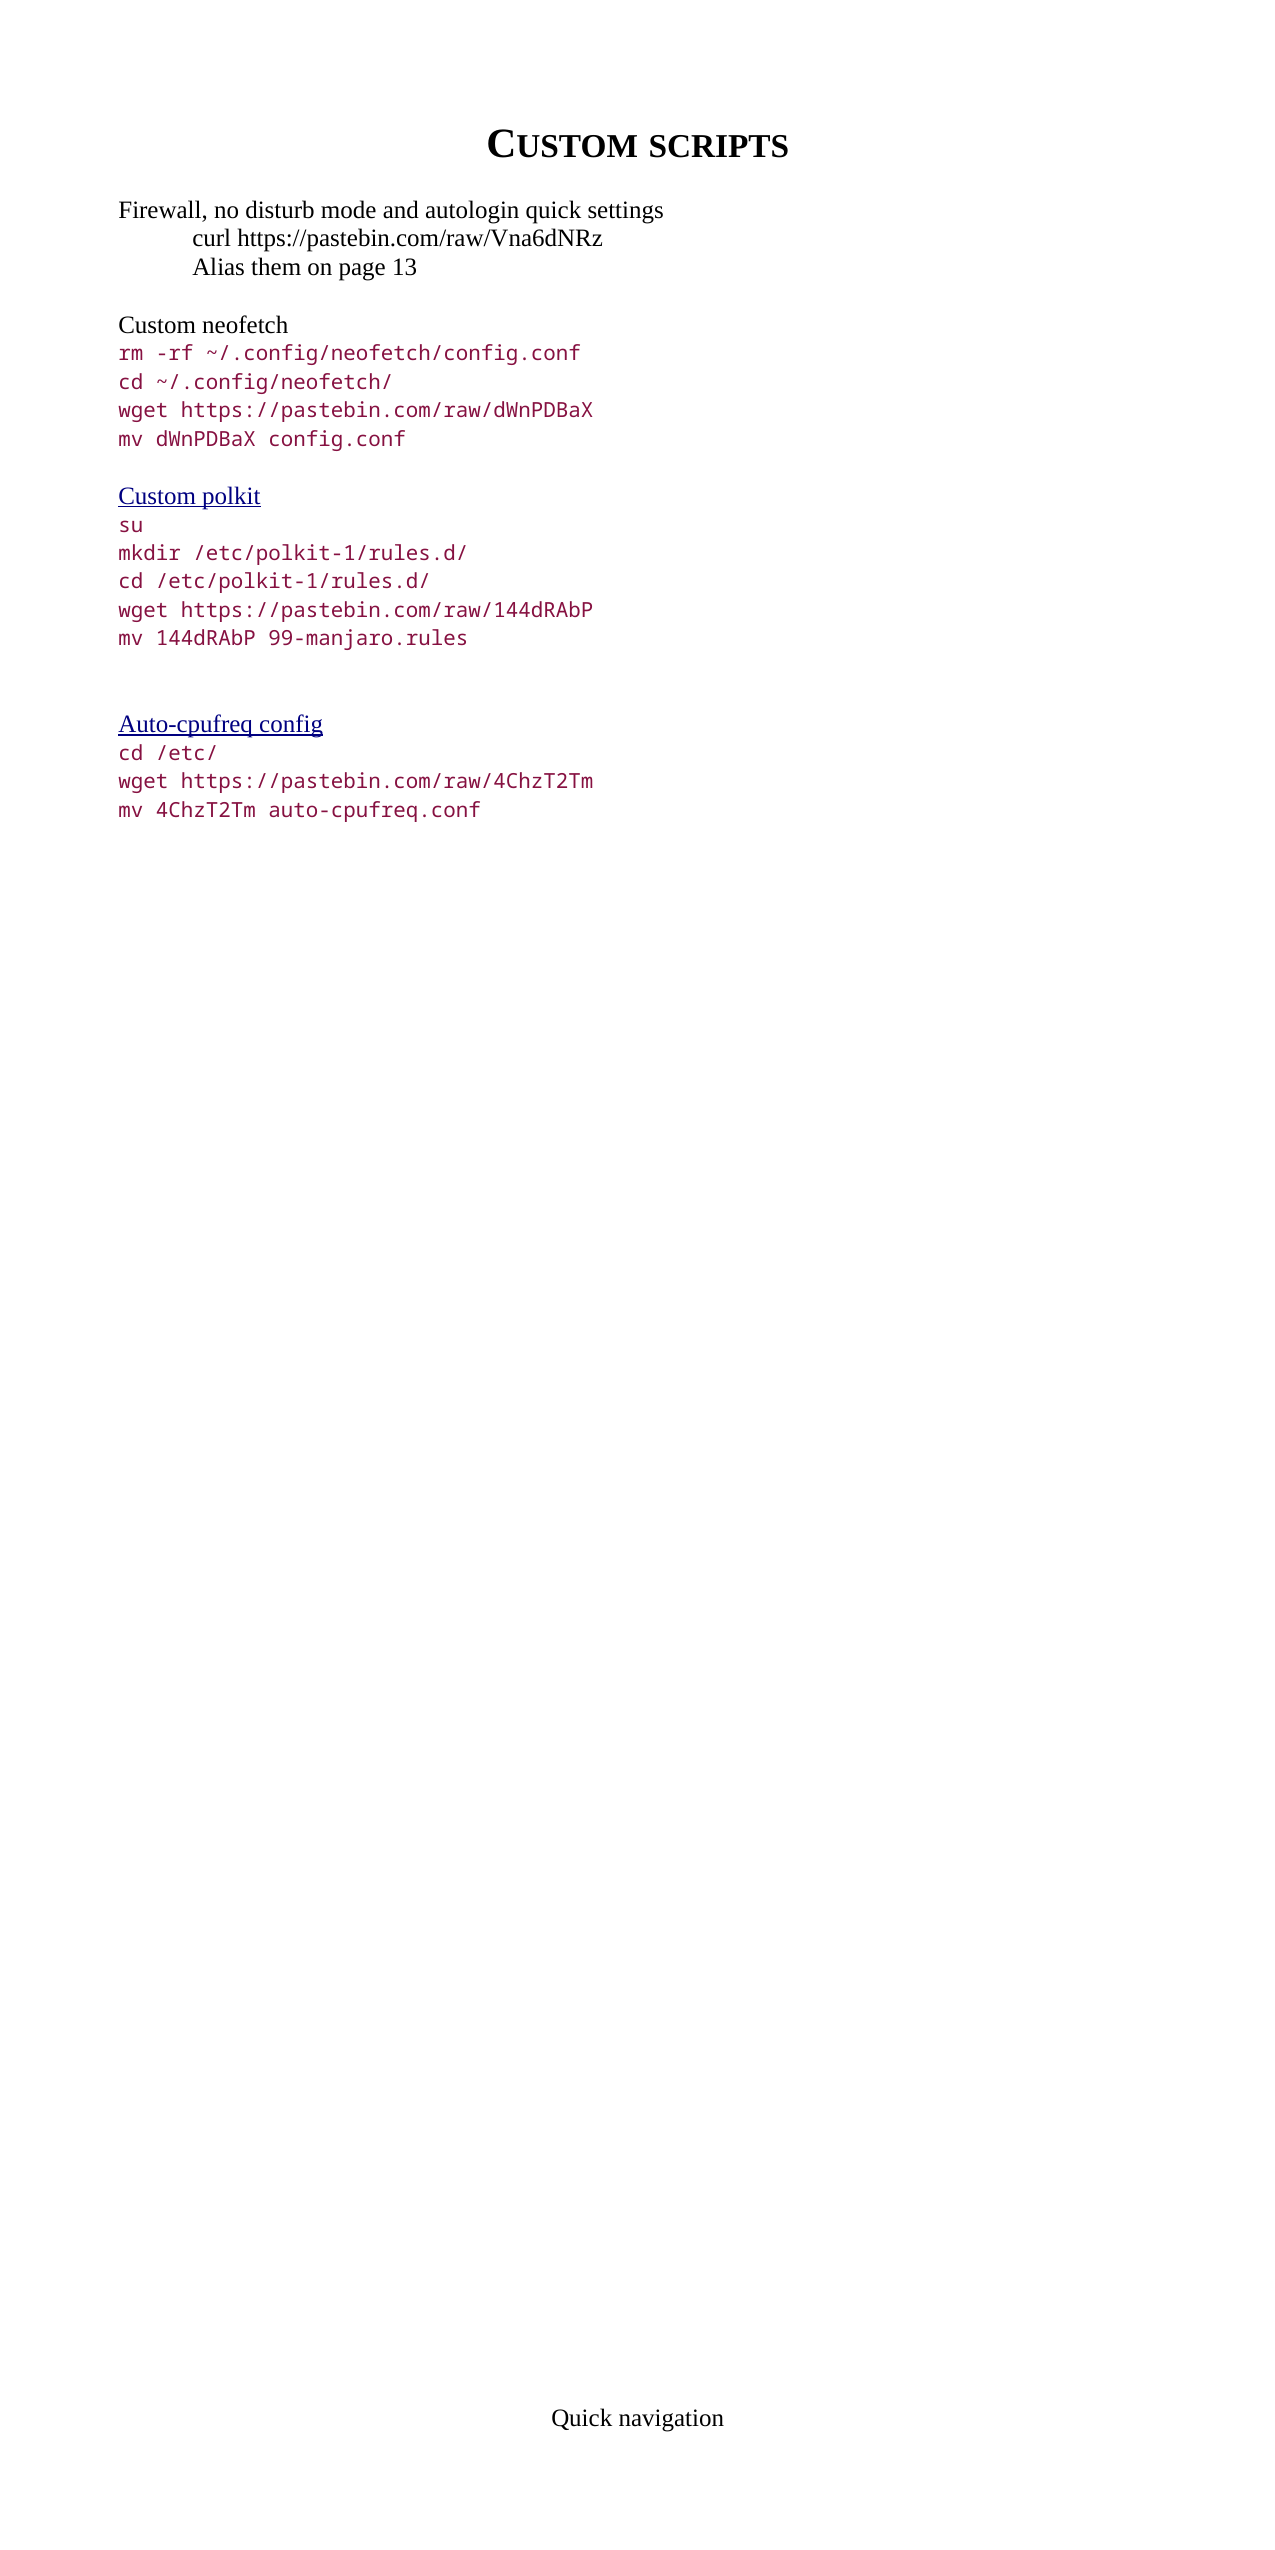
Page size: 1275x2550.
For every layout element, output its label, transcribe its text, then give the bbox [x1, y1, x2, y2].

text wget https://pastebin.com/raw/144dRAbP [118, 595, 1157, 623]
text wget https://pastebin.com/raw/dWnPDBaX [118, 395, 1157, 424]
text rm -rf ~/.config/neofetch/config.conf [118, 338, 1157, 367]
text Custom neofetch [118, 310, 1157, 338]
text cd ~/.config/neofetch/ [118, 367, 1157, 395]
text Alias them on page 13 [118, 252, 1157, 281]
text Custom scripts [118, 118, 1157, 166]
text Auto-cpufreq config [118, 709, 1157, 738]
text curl https://pastebin.com/raw/Vna6dNRz [118, 223, 1157, 252]
text mkdir /etc/polkit-1/rules.d/ [118, 538, 1157, 567]
text su [118, 510, 1157, 538]
text cd /etc/polkit-1/rules.d/ [118, 567, 1157, 595]
text mv 4ChzT2Tm auto-cpufreq.conf [118, 795, 1157, 823]
text cd /etc/ [118, 738, 1157, 767]
text mv dWnPDBaX config.conf [118, 424, 1157, 452]
text Firewall, no disturb mode and autologin quick settings [118, 195, 1157, 223]
text Custom polkit [118, 481, 1157, 510]
text wget https://pastebin.com/raw/4ChzT2Tm [118, 767, 1157, 795]
text mv 144dRAbP 99-manjaro.rules [118, 623, 1157, 652]
